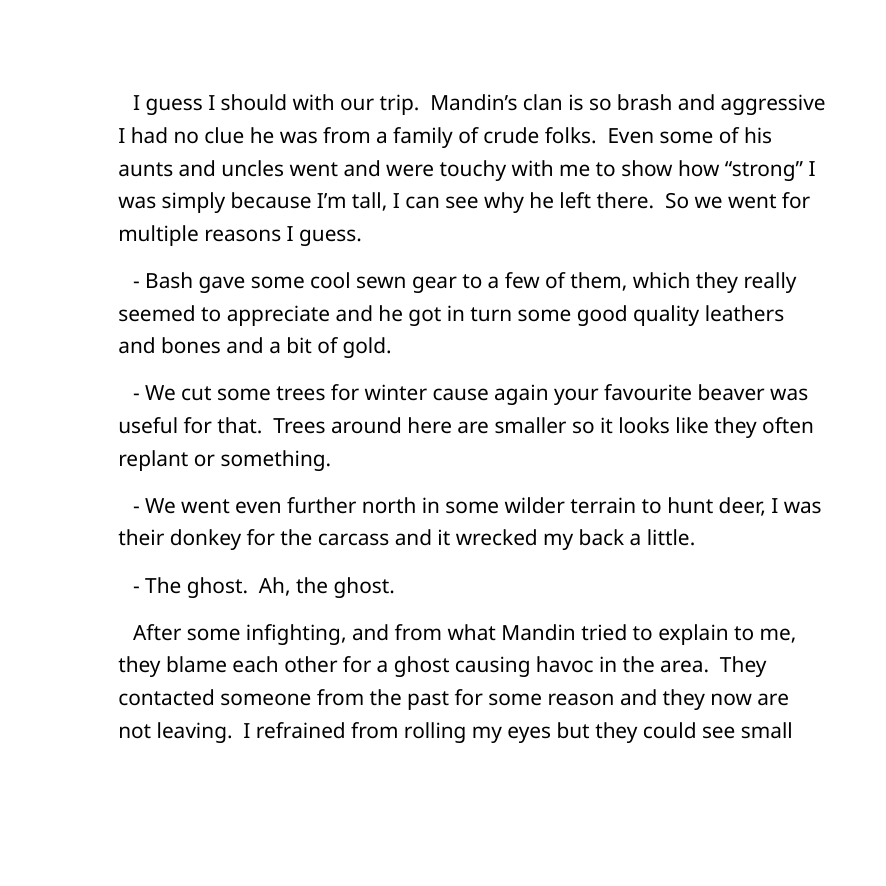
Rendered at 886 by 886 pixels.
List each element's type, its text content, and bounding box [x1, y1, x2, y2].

text I guess I should with our trip. Mandin’s clan is so brash and aggressive I had no clue he was from a family of crude folks. Even some of his aunts and uncles went and were touchy with me to show how “strong” I was simply because I’m tall, I can see why he left there. So we went for multiple reasons I guess. [118, 88, 827, 247]
text - We cut some trees for winter cause again your favourite beaver was useful for that. Trees around here are smaller so it looks like they often replant or something. [118, 378, 827, 472]
text - We went even further north in some wilder terrain to hunt deer, I was their donkey for the carcass and it wrecked my back a little. [118, 491, 827, 552]
text - Bash gave some cool sewn gear to a few of them, which they really seemed to appreciate and he got in turn some good quality leathers and bones and a bit of gold. [118, 266, 827, 360]
text After some infighting, and from what Mandin tried to explain to me, they blame each other for a ghost causing havoc in the area. They contacted someone from the past for some reason and they now are not leaving. I refrained from rolling my eyes but they could see small [118, 618, 827, 744]
text - The ghost. Ah, the ghost. [118, 571, 827, 599]
